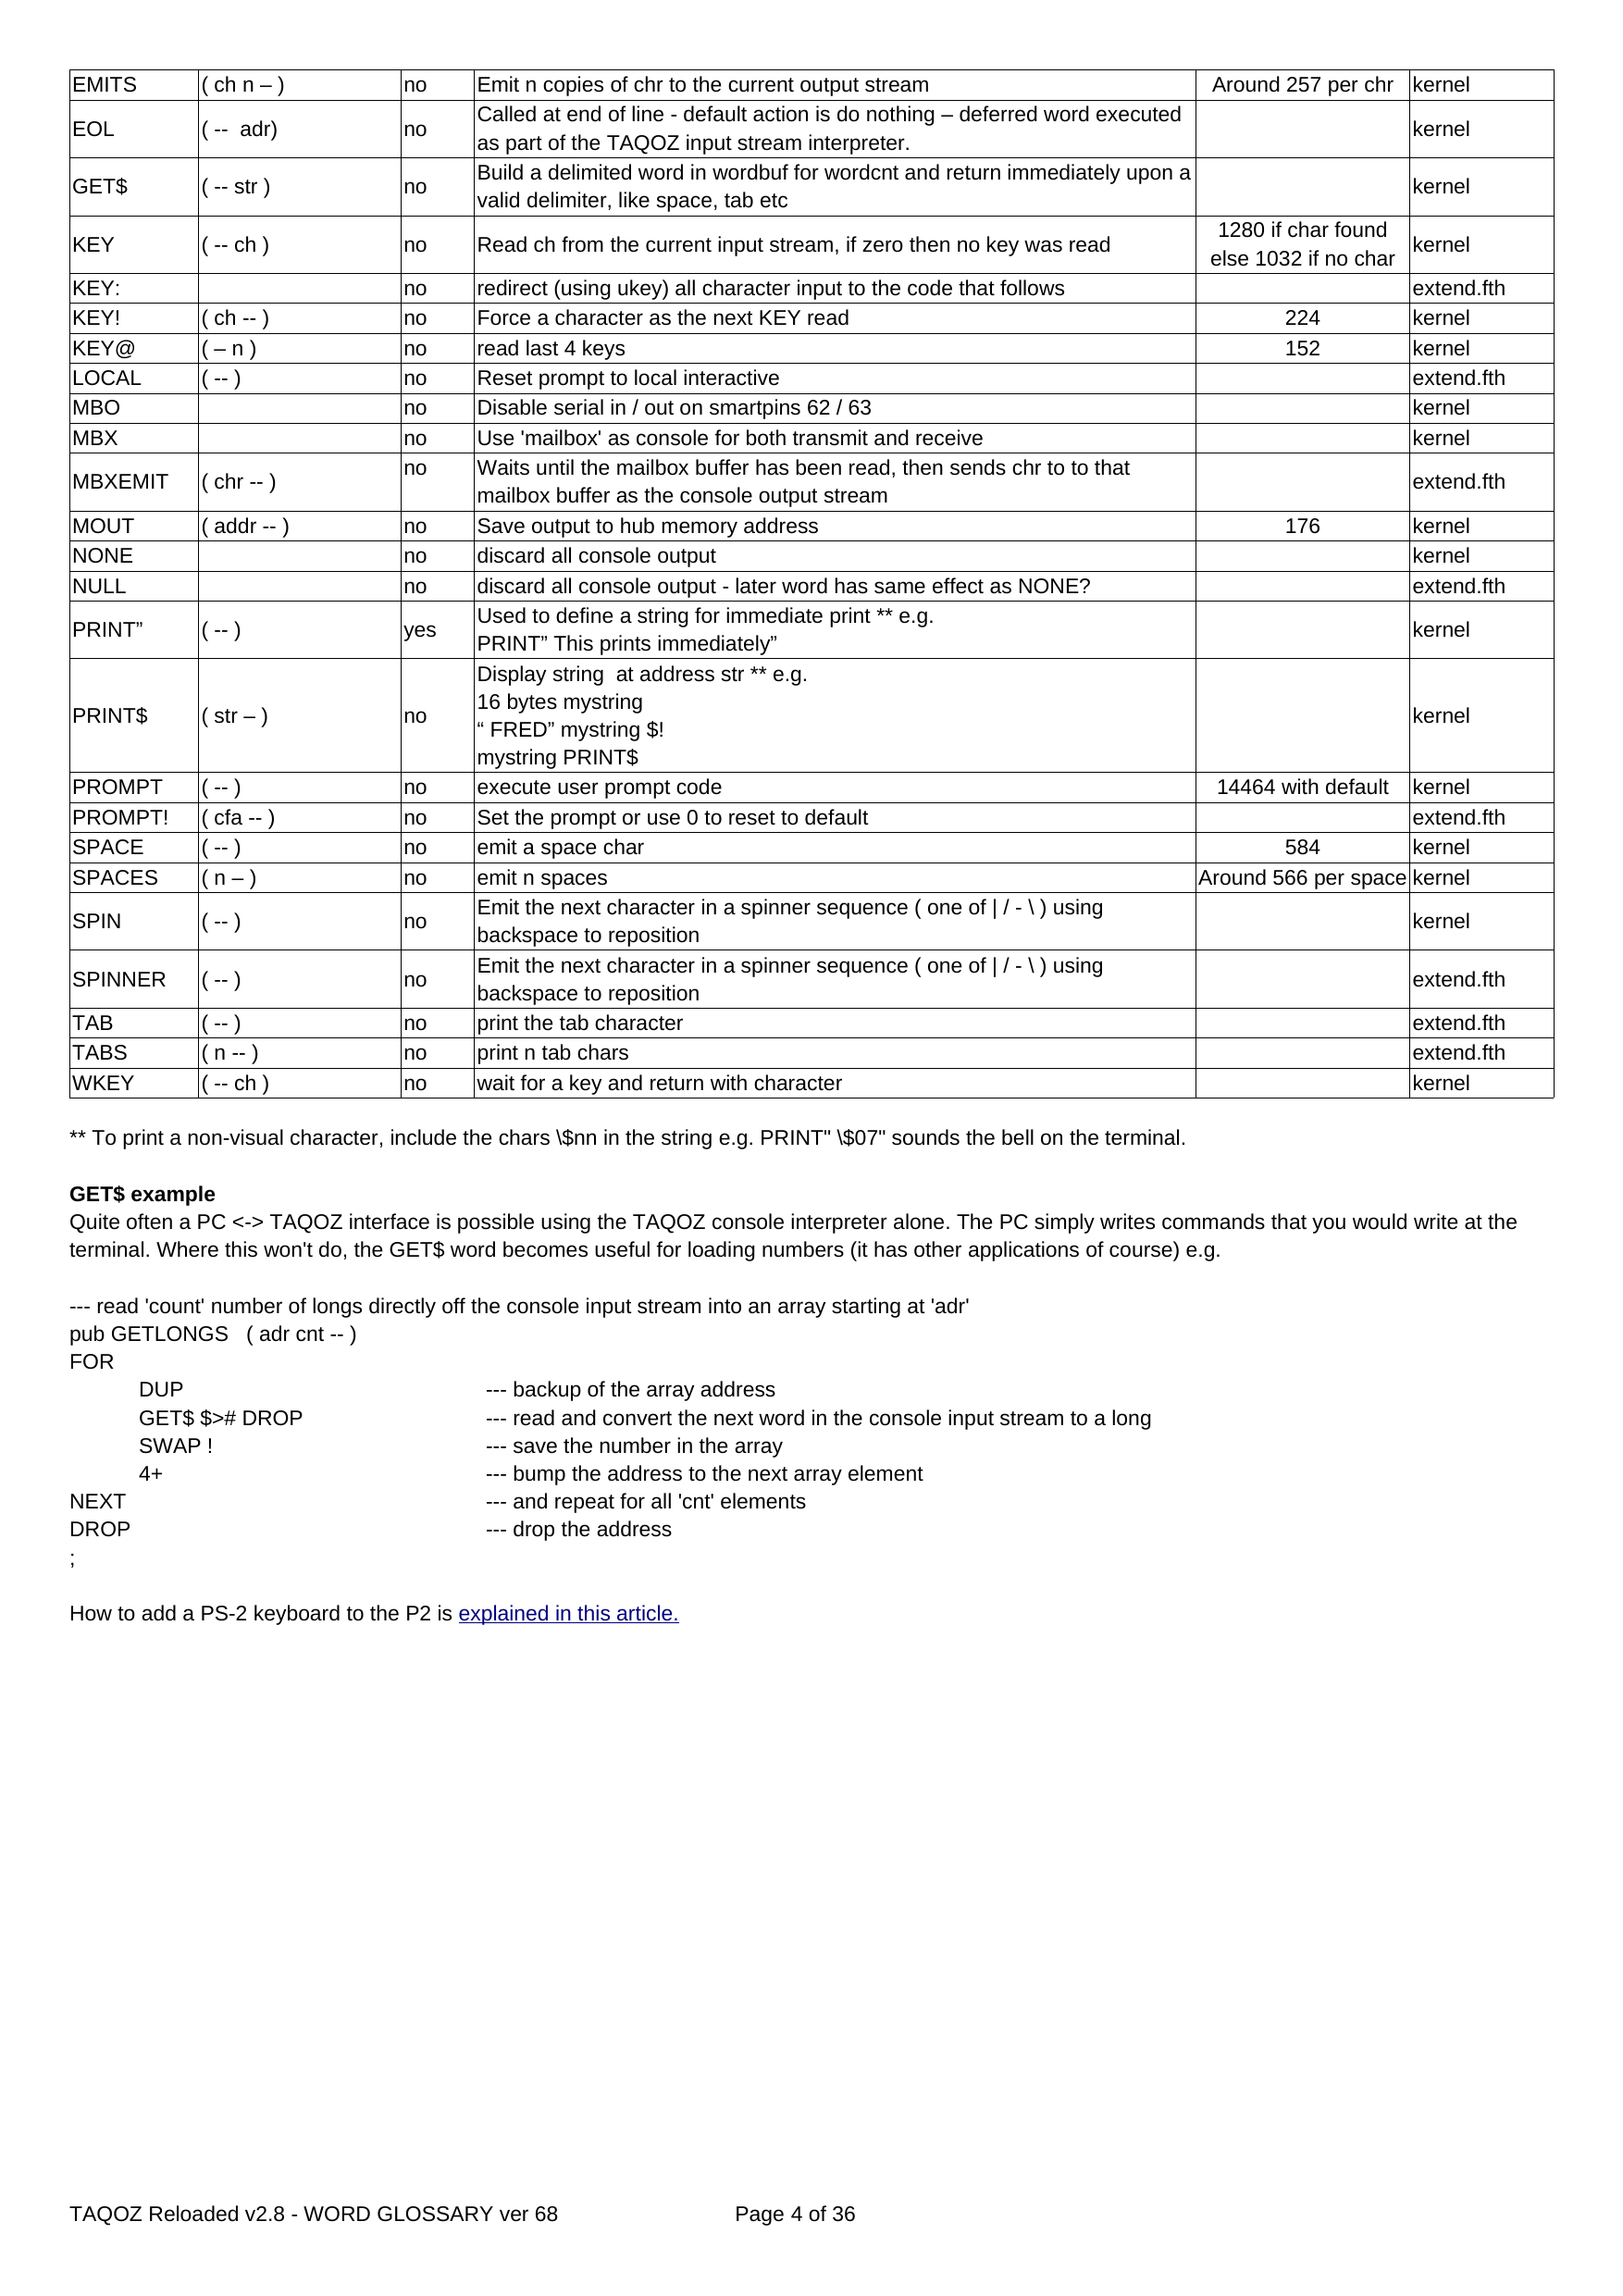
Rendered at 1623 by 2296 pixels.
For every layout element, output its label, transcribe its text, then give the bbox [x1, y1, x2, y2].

table_cell discard all console output [475, 541, 1196, 571]
table_cell Emit n copies of chr to the current output stream [475, 70, 1196, 99]
table_cell EOL [70, 101, 198, 157]
table_cell KEY [70, 217, 198, 273]
table_cell Emit the next character in a spinner sequence ( one of | / - \ ) using backspace to reposition [475, 950, 1196, 1008]
table_cell LOCAL [70, 364, 198, 392]
text DUP --- backup of the array address [69, 1377, 1554, 1402]
table_cell KEY: [70, 274, 198, 303]
table_cell extend.fth [1410, 950, 1554, 1008]
table_cell no [402, 274, 474, 303]
table_cell Waits until the mailbox buffer has been read, then sends chr to to that mailbox buffer as the console output stream [475, 453, 1196, 511]
table_cell extend.fth [1410, 364, 1554, 392]
table_cell no [402, 512, 474, 540]
table_cell kernel [1410, 158, 1554, 215]
table_cell Reset prompt to local interactive [475, 364, 1196, 392]
table_cell TABS [70, 1038, 198, 1068]
text 4+ --- bump the address to the next array element [69, 1461, 1554, 1485]
table_cell [199, 424, 401, 453]
table_cell WKEY [70, 1069, 198, 1098]
table_cell SPIN [70, 893, 198, 949]
table_cell [1196, 453, 1409, 511]
table_cell wait for a key and return with character [475, 1069, 1196, 1098]
table_cell no [402, 394, 474, 423]
table_cell no [402, 950, 474, 1008]
table_cell no [402, 773, 474, 802]
table_cell no [402, 304, 474, 333]
table_cell kernel [1410, 217, 1554, 273]
table_cell discard all console output - later word has same effect as NONE? [475, 572, 1196, 601]
table_cell print n tab chars [475, 1038, 1196, 1068]
table_cell PROMPT! [70, 803, 198, 832]
text ; [69, 1545, 1554, 1570]
text GET$ example [69, 1182, 1554, 1206]
table_cell KEY@ [70, 334, 198, 363]
table_cell SPINNER [70, 950, 198, 1008]
table_cell GET$ [70, 158, 198, 215]
table_cell MBX [70, 424, 198, 453]
table_cell ( – n ) [199, 334, 401, 363]
table_cell no [402, 1069, 474, 1098]
table_cell PRINT” [70, 602, 198, 658]
table_cell NULL [70, 572, 198, 601]
table_cell no [402, 803, 474, 832]
table_cell 152 [1196, 334, 1409, 363]
table_cell kernel [1410, 334, 1554, 363]
table_cell ( -- str ) [199, 158, 401, 215]
text GET$ $># DROP --- read and convert the next word in the console input stream to a long [69, 1405, 1554, 1430]
table_cell kernel [1410, 833, 1554, 863]
table_cell yes [402, 602, 474, 658]
table_cell [1196, 424, 1409, 453]
table_cell ( -- ) [199, 364, 401, 392]
table_cell no [402, 453, 474, 511]
table_cell kernel [1410, 512, 1554, 540]
table_cell Used to define a string for immediate print ** e.g. PRINT” This prints immediately” [475, 602, 1196, 658]
table_cell [1196, 602, 1409, 658]
table_cell no [402, 572, 474, 601]
table_cell emit a space char [475, 833, 1196, 863]
table_cell ( -- ) [199, 773, 401, 802]
table_cell 14464 with default [1196, 773, 1409, 802]
text NEXT --- and repeat for all 'cnt' elements [69, 1489, 1554, 1514]
table_cell ( ch n – ) [199, 70, 401, 99]
table_cell ( -- ) [199, 893, 401, 949]
table_cell no [402, 158, 474, 215]
table_cell redirect (using ukey) all character input to the code that follows [475, 274, 1196, 303]
table_cell no [402, 364, 474, 392]
table_cell no [402, 833, 474, 863]
table_cell [1196, 572, 1409, 601]
table_cell PRINT$ [70, 659, 198, 772]
table_cell [1196, 893, 1409, 949]
table_cell [1196, 950, 1409, 1008]
table_cell kernel [1410, 893, 1554, 949]
table_cell Build a delimited word in wordbuf for wordcnt and return immediately upon a valid delimiter, like space, tab etc [475, 158, 1196, 215]
table_cell [1196, 803, 1409, 832]
table_cell kernel [1410, 304, 1554, 333]
table_cell [199, 394, 401, 423]
table_cell ( cfa -- ) [199, 803, 401, 832]
table_cell [1196, 158, 1409, 215]
table_cell no [402, 217, 474, 273]
table_cell kernel [1410, 659, 1554, 772]
table_cell MBXEMIT [70, 453, 198, 511]
table_cell no [402, 1009, 474, 1037]
table_cell kernel [1410, 1069, 1554, 1098]
table_cell extend.fth [1410, 572, 1554, 601]
table_cell no [402, 1038, 474, 1068]
table_cell kernel [1410, 101, 1554, 157]
table_cell ( -- ch ) [199, 217, 401, 273]
table_cell ( ch -- ) [199, 304, 401, 333]
table_cell 584 [1196, 833, 1409, 863]
table_cell ( -- ) [199, 602, 401, 658]
text Quite often a PC <-> TAQOZ interface is possible using the TAQOZ console interpreter alone. The PC simply writes commands that you would write at the terminal. Where this won't do, the GET$ word becomes useful for loading numbers (it has other applications of course) e.g. [69, 1210, 1554, 1262]
table_cell KEY! [70, 304, 198, 333]
table_cell extend.fth [1410, 803, 1554, 832]
text ** To print a non-visual character, include the chars \$nn in the string e.g. PRINT" \$07" sounds the bell on the terminal. [69, 1125, 1554, 1150]
table_cell Disable serial in / out on smartpins 62 / 63 [475, 394, 1196, 423]
table_cell EMITS [70, 70, 198, 99]
table_cell Use 'mailbox' as console for both transmit and receive [475, 424, 1196, 453]
table_cell [1196, 1038, 1409, 1068]
table_cell extend.fth [1410, 1009, 1554, 1037]
text --- read 'count' number of longs directly off the console input stream into an array starting at 'adr' [69, 1294, 1554, 1318]
table_cell 224 [1196, 304, 1409, 333]
table_cell extend.fth [1410, 274, 1554, 303]
table_cell SPACES [70, 863, 198, 892]
table_cell no [402, 863, 474, 892]
table_cell extend.fth [1410, 453, 1554, 511]
text pub GETLONGS ( adr cnt -- ) [69, 1322, 1554, 1346]
table_cell [199, 572, 401, 601]
text FOR [69, 1349, 1554, 1373]
table_cell SPACE [70, 833, 198, 863]
table_cell ( -- ) [199, 833, 401, 863]
table_cell Emit the next character in a spinner sequence ( one of | / - \ ) using backspace to reposition [475, 893, 1196, 949]
table_cell [1196, 101, 1409, 157]
table_cell Force a character as the next KEY read [475, 304, 1196, 333]
table_cell 1280 if char found else 1032 if no char [1196, 217, 1409, 273]
table_cell [199, 274, 401, 303]
table_cell [1196, 1009, 1409, 1037]
table_cell [1196, 394, 1409, 423]
table_cell execute user prompt code [475, 773, 1196, 802]
text DROP --- drop the address [69, 1517, 1554, 1542]
table_cell ( addr -- ) [199, 512, 401, 540]
table_cell Called at end of line - default action is do nothing – deferred word executed as part of the TAQOZ input stream interpreter. [475, 101, 1196, 157]
table_cell [1196, 659, 1409, 772]
table_cell Read ch from the current input stream, if zero then no key was read [475, 217, 1196, 273]
table_cell no [402, 70, 474, 99]
table_cell MOUT [70, 512, 198, 540]
table_cell ( -- ) [199, 1009, 401, 1037]
table_cell ( -- adr) [199, 101, 401, 157]
table_cell ( chr -- ) [199, 453, 401, 511]
table_cell kernel [1410, 602, 1554, 658]
table_cell ( n – ) [199, 863, 401, 892]
table_cell Display string at address str ** e.g. 16 bytes mystring “ FRED” mystring $! mystring PRINT$ [475, 659, 1196, 772]
table_cell MBO [70, 394, 198, 423]
table_cell kernel [1410, 773, 1554, 802]
table_cell no [402, 659, 474, 772]
table_cell ( -- ch ) [199, 1069, 401, 1098]
table_cell no [402, 541, 474, 571]
table_cell [1196, 1069, 1409, 1098]
table_cell [199, 541, 401, 571]
table_cell [1196, 541, 1409, 571]
table_cell Around 566 per space [1196, 863, 1409, 892]
table_cell kernel [1410, 541, 1554, 571]
table_cell extend.fth [1410, 1038, 1554, 1068]
table_cell read last 4 keys [475, 334, 1196, 363]
table_cell Set the prompt or use 0 to reset to default [475, 803, 1196, 832]
text SWAP ! --- save the number in the array [69, 1433, 1554, 1458]
table_cell ( -- ) [199, 950, 401, 1008]
table_cell [1196, 364, 1409, 392]
text How to add a PS-2 keyboard to the P2 is explained in this article. [69, 1601, 1554, 1625]
table_cell [1196, 274, 1409, 303]
table_cell ( str – ) [199, 659, 401, 772]
table_cell kernel [1410, 863, 1554, 892]
table_cell NONE [70, 541, 198, 571]
table_cell no [402, 893, 474, 949]
table_cell ( n -- ) [199, 1038, 401, 1068]
table_cell kernel [1410, 70, 1554, 99]
table_cell TAB [70, 1009, 198, 1037]
table_cell Around 257 per chr [1196, 70, 1409, 99]
table_cell 176 [1196, 512, 1409, 540]
table_cell kernel [1410, 394, 1554, 423]
table_cell Save output to hub memory address [475, 512, 1196, 540]
table_cell no [402, 424, 474, 453]
table_cell no [402, 334, 474, 363]
table_cell emit n spaces [475, 863, 1196, 892]
table_cell PROMPT [70, 773, 198, 802]
table_cell no [402, 101, 474, 157]
table_cell print the tab character [475, 1009, 1196, 1037]
table_cell kernel [1410, 424, 1554, 453]
